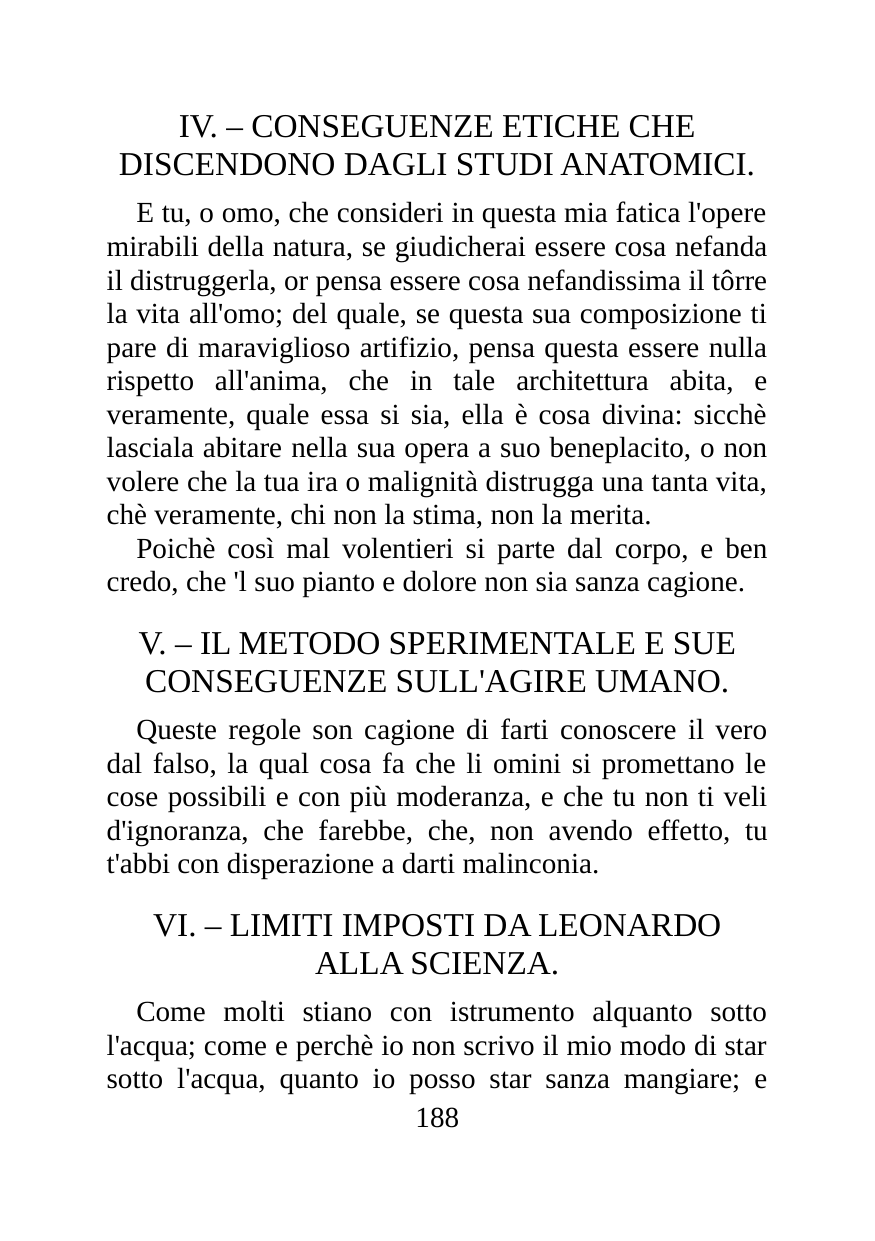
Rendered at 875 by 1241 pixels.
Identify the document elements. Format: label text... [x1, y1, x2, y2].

text Queste regole son cagione di farti conoscere il vero dal falso, la qual cosa fa che li omini si promettano le cose possibili e con più moderanza, e che tu non ti veli d'ignoranza, che farebbe, che, non avendo effetto, tu t'abbi con disperazione a darti malinconia. [106, 712, 768, 880]
text Poichè così mal volentieri si parte dal corpo, e ben credo, che 'l suo pianto e dolore non sia sanza cagione. [106, 531, 768, 598]
text Come molti stiano con istrumento alquanto sotto l'acqua; come e perchè io non scrivo il mio modo di star sotto l'acqua, quanto io posso star sanza mangiare; e [106, 994, 768, 1095]
text E tu, o omo, che consideri in questa mia fatica l'opere mirabili della natura, se giudicherai essere cosa nefanda il distruggerla, or pensa essere cosa nefandissima il tôrre la vita all'omo; del quale, se questa sua composizione ti pare di maraviglioso artifizio, pensa questa essere nulla rispetto all'anima, che in tale architettura abita, e veramente, quale essa si sia, ella è cosa divina: sicchè lasciala abitare nella sua opera a suo beneplacito, o non volere che la tua ira o malignità distrugga una tanta vita, chè veramente, chi non la stima, non la merita. [106, 196, 768, 531]
subtitle IV. ‒ CONSEGUENZE ETICHE CHE DISCENDONO DAGLI STUDI ANATOMICI. [106, 106, 768, 183]
subtitle V. ‒ IL METODO SPERIMENTALE E SUE CONSEGUENZE SULL'AGIRE UMANO. [106, 623, 768, 700]
subtitle VI. ‒ LIMITI IMPOSTI DA LEONARDO ALLA SCIENZA. [106, 905, 768, 982]
